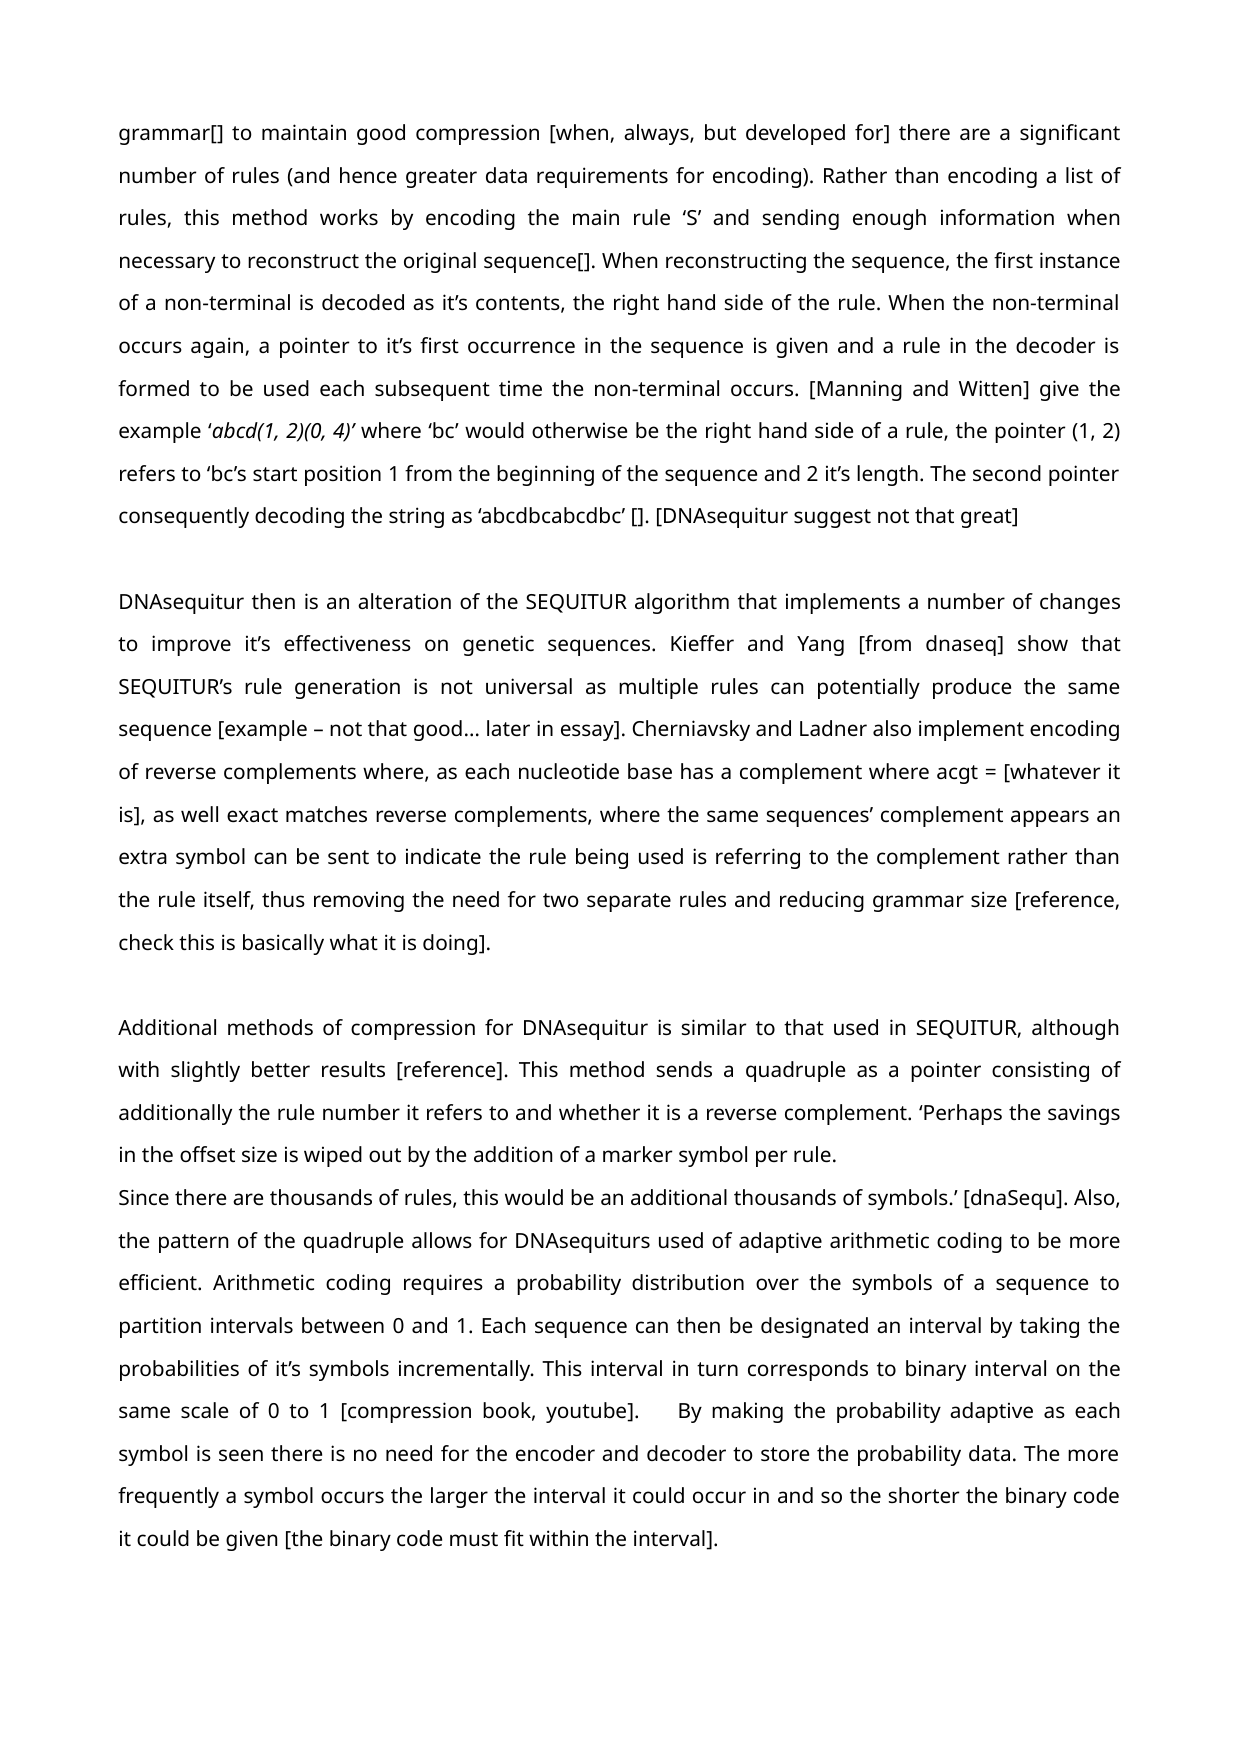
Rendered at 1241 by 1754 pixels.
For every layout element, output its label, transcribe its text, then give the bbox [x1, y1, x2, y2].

text Since there are thousands of rules, this would be an additional thousands of symbols.’ [dnaSequ]. Also, the pattern of the quadruple allows for DNAsequiturs used of adaptive arithmetic coding to be more efficient. Arithmetic coding requires a probability distribution over the symbols of a sequence to partition intervals between 0 and 1. Each sequence can then be designated an interval by taking the probabilities of it’s symbols incrementally. This interval in turn corresponds to binary interval on the same scale of 0 to 1 [compression book, youtube]. By making the probability adaptive as each symbol is seen there is no need for the encoder and decoder to store the probability data. The more frequently a symbol occurs the larger the interval it could occur in and so the shorter the binary code it could be given [the binary code must fit within the interval]. [118, 1183, 1122, 1552]
text Additional methods of compression for DNAsequitur is similar to that used in SEQUITUR, although with slightly better results [reference]. This method sends a quadruple as a pointer consisting of additionally the rule number it refers to and whether it is a reverse complement. ‘Perhaps the savings in the offset size is wiped out by the addition of a marker symbol per rule. [118, 1013, 1122, 1169]
text DNAsequitur then is an alteration of the SEQUITUR algorithm that implements a number of changes to improve it’s effectiveness on genetic sequences. Kieffer and Yang [from dnaseq] show that SEQUITUR’s rule generation is not universal as multiple rules can potentially produce the same sequence [example – not that good… later in essay]. Cherniavsky and Ladner also implement encoding of reverse complements where, as each nucleotide base has a complement where acgt = [whatever it is], as well exact matches reverse complements, where the same sequences’ complement appears an extra symbol can be sent to indicate the rule being used is referring to the complement rather than the rule itself, thus removing the need for two separate rules and reducing grammar size [reference, check this is basically what it is doing]. [118, 587, 1122, 956]
text grammar[] to maintain good compression [when, always, but developed for] there are a significant number of rules (and hence greater data requirements for encoding). Rather than encoding a list of rules, this method works by encoding the main rule ‘S’ and sending enough information when necessary to reconstruct the original sequence[]. When reconstructing the sequence, the first instance of a non-terminal is decoded as it’s contents, the right hand side of the rule. When the non-terminal occurs again, a pointer to it’s first occurrence in the sequence is given and a rule in the decoder is formed to be used each subsequent time the non-terminal occurs. [Manning and Witten] give the example ‘abcd(1, 2)(0, 4)’ where ‘bc’ would otherwise be the right hand side of a rule, the pointer (1, 2) refers to ‘bc’s start position 1 from the beginning of the sequence and 2 it’s length. The second pointer consequently decoding the string as ‘abcdbcabcdbc’ []. [DNAsequitur suggest not that great] [118, 118, 1122, 530]
